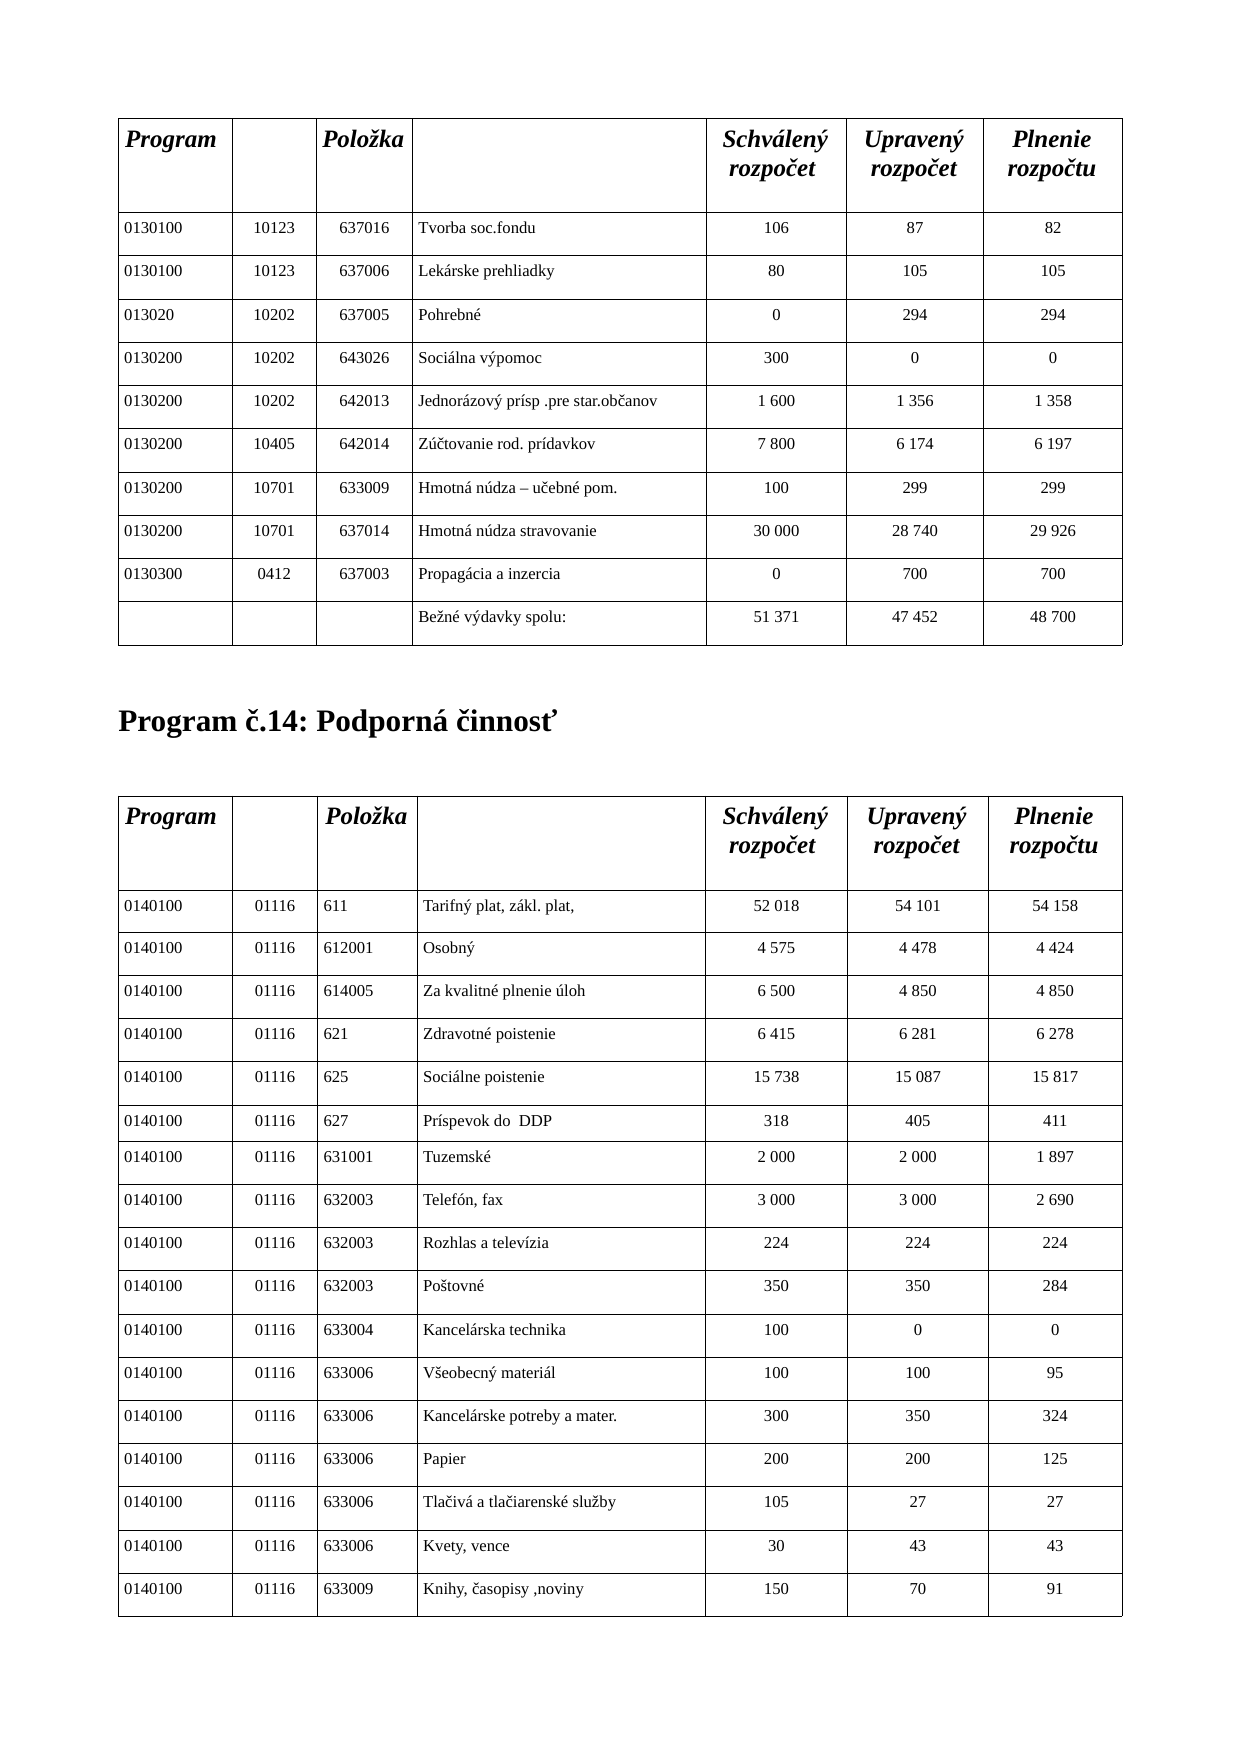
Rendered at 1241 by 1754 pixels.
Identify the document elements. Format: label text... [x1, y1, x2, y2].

table_cell 7 800 [707, 429, 846, 472]
table_cell 2 000 [706, 1142, 847, 1184]
table_cell 43 [848, 1531, 988, 1573]
table_cell 300 [706, 1401, 847, 1443]
table_cell 632003 [318, 1185, 417, 1227]
table_cell Propagácia a inzercia [413, 559, 706, 601]
table_header Položka [318, 797, 417, 889]
table_cell 6 197 [984, 429, 1122, 472]
table_cell 633006 [318, 1531, 417, 1573]
table_cell 700 [984, 559, 1122, 601]
table_cell 633004 [318, 1315, 417, 1357]
table_cell 100 [706, 1358, 847, 1400]
table_cell 637016 [317, 213, 412, 255]
table_cell 350 [848, 1271, 988, 1313]
table_cell 28 740 [847, 516, 983, 558]
table_cell 0140100 [119, 1185, 232, 1227]
table_cell 637003 [317, 559, 412, 601]
table_cell 10202 [233, 343, 316, 385]
table_cell 0140100 [119, 1574, 232, 1616]
table_cell 627 [318, 1106, 417, 1141]
table_cell 294 [984, 300, 1122, 342]
table_cell 0130200 [119, 343, 232, 385]
table_cell 105 [847, 256, 983, 299]
table_cell 70 [848, 1574, 988, 1616]
table_cell 27 [848, 1487, 988, 1529]
table_cell 0140100 [119, 891, 232, 932]
table_cell 633006 [318, 1358, 417, 1400]
table_cell 013020 [119, 300, 232, 342]
table_cell 47 452 [847, 602, 983, 644]
table_cell 87 [847, 213, 983, 255]
table_cell Telefón, fax [418, 1185, 705, 1227]
table_cell 611 [318, 891, 417, 932]
table_cell Kancelárska technika [418, 1315, 705, 1357]
table_cell 01116 [233, 1487, 317, 1529]
table_cell 637005 [317, 300, 412, 342]
table_cell 15 738 [706, 1062, 847, 1104]
table_cell 4 478 [848, 933, 988, 975]
table_header Položka [317, 119, 412, 212]
table_header [233, 119, 316, 212]
table_cell Rozhlas a televízia [418, 1228, 705, 1270]
table_cell 100 [707, 473, 846, 515]
table_cell 0140100 [119, 1401, 232, 1443]
table_cell 3 000 [706, 1185, 847, 1227]
table_cell 2 000 [848, 1142, 988, 1184]
table_cell 01116 [233, 1574, 317, 1616]
table_cell 30 000 [707, 516, 846, 558]
table_cell 01116 [233, 891, 317, 932]
table_cell 294 [847, 300, 983, 342]
table_cell 10701 [233, 473, 316, 515]
table_cell 2 690 [989, 1185, 1122, 1227]
table_cell 0 [848, 1315, 988, 1357]
table_cell 51 371 [707, 602, 846, 644]
table_cell 6 500 [706, 976, 847, 1018]
table_cell 0140100 [119, 1315, 232, 1357]
table_cell Hmotná núdza stravovanie [413, 516, 706, 558]
table_cell 405 [848, 1106, 988, 1141]
table_cell 10202 [233, 386, 316, 428]
table_cell 700 [847, 559, 983, 601]
table_header Upravený rozpočet [847, 119, 983, 212]
table_cell 4 424 [989, 933, 1122, 975]
table_cell 0140100 [119, 1106, 232, 1141]
table_cell Za kvalitné plnenie úloh [418, 976, 705, 1018]
table_cell 01116 [233, 1401, 317, 1443]
table_cell 0140100 [119, 1444, 232, 1486]
table_cell 0 [707, 300, 846, 342]
table_header [413, 119, 706, 212]
table_cell 324 [989, 1401, 1122, 1443]
table_cell 0130200 [119, 516, 232, 558]
table_cell 0 [984, 343, 1122, 385]
table_cell 01116 [233, 1142, 317, 1184]
table_cell 1 356 [847, 386, 983, 428]
table_cell Osobný [418, 933, 705, 975]
table_cell 0140100 [119, 1019, 232, 1061]
table_cell [233, 602, 316, 644]
table_cell Bežné výdavky spolu: [413, 602, 706, 644]
table_cell 54 158 [989, 891, 1122, 932]
table_cell 0130200 [119, 386, 232, 428]
table_cell 10123 [233, 256, 316, 299]
table_cell 43 [989, 1531, 1122, 1573]
table_cell 633009 [318, 1574, 417, 1616]
table_cell 6 281 [848, 1019, 988, 1061]
table_cell 632003 [318, 1271, 417, 1313]
table_cell 01116 [233, 1185, 317, 1227]
table_cell 284 [989, 1271, 1122, 1313]
table_cell Tarifný plat, zákl. plat, [418, 891, 705, 932]
table_cell 15 817 [989, 1062, 1122, 1104]
table_cell Sociálne poistenie [418, 1062, 705, 1104]
table_cell Knihy, časopisy ,noviny [418, 1574, 705, 1616]
table_header Program [119, 797, 232, 889]
table_header Upravený rozpočet [848, 797, 988, 889]
table_cell 6 415 [706, 1019, 847, 1061]
table_cell 633006 [318, 1487, 417, 1529]
table_cell Sociálna výpomoc [413, 343, 706, 385]
table_cell 1 897 [989, 1142, 1122, 1184]
table_cell 350 [706, 1271, 847, 1313]
table_cell 0140100 [119, 1531, 232, 1573]
table_cell Tuzemské [418, 1142, 705, 1184]
table_cell 299 [984, 473, 1122, 515]
table_cell 318 [706, 1106, 847, 1141]
table_cell 01116 [233, 1444, 317, 1486]
table_cell 30 [706, 1531, 847, 1573]
table_cell 0130200 [119, 429, 232, 472]
table_cell 632003 [318, 1228, 417, 1270]
table_cell 01116 [233, 1062, 317, 1104]
table_cell 0140100 [119, 1487, 232, 1529]
table_cell 642014 [317, 429, 412, 472]
table_cell 0130100 [119, 213, 232, 255]
table_cell 612001 [318, 933, 417, 975]
table_cell 6 278 [989, 1019, 1122, 1061]
table_cell 105 [984, 256, 1122, 299]
table_cell Jednorázový prísp .pre star.občanov [413, 386, 706, 428]
table_cell 224 [848, 1228, 988, 1270]
table_cell 6 174 [847, 429, 983, 472]
table_cell 637006 [317, 256, 412, 299]
table_header [418, 797, 705, 889]
table_cell Zdravotné poistenie [418, 1019, 705, 1061]
table_cell Poštovné [418, 1271, 705, 1313]
table_cell 01116 [233, 1271, 317, 1313]
table_cell 0130100 [119, 256, 232, 299]
table_cell 0412 [233, 559, 316, 601]
table_cell Papier [418, 1444, 705, 1486]
table_cell 4 850 [989, 976, 1122, 1018]
table_cell 10123 [233, 213, 316, 255]
table_cell 01116 [233, 1531, 317, 1573]
table_cell 3 000 [848, 1185, 988, 1227]
table_cell 0140100 [119, 1271, 232, 1313]
table_cell 48 700 [984, 602, 1122, 644]
table_cell 637014 [317, 516, 412, 558]
table_cell Zúčtovanie rod. prídavkov [413, 429, 706, 472]
table_cell 633006 [318, 1444, 417, 1486]
table_header Schválený rozpočet [707, 119, 846, 212]
table_cell 80 [707, 256, 846, 299]
table_header Schválený rozpočet [706, 797, 847, 889]
table_cell 125 [989, 1444, 1122, 1486]
table_cell 0140100 [119, 1062, 232, 1104]
table_cell Tvorba soc.fondu [413, 213, 706, 255]
table_cell 614005 [318, 976, 417, 1018]
table_cell 10202 [233, 300, 316, 342]
text Program č.14: Podporná činnosť [118, 702, 1122, 738]
table_cell 0 [707, 559, 846, 601]
table_cell 224 [706, 1228, 847, 1270]
table_cell 01116 [233, 933, 317, 975]
table_cell 631001 [318, 1142, 417, 1184]
table_cell 411 [989, 1106, 1122, 1141]
table_cell 642013 [317, 386, 412, 428]
table_cell 15 087 [848, 1062, 988, 1104]
table_cell 01116 [233, 1315, 317, 1357]
table_header Plnenie rozpočtu [989, 797, 1122, 889]
table_cell 01116 [233, 1106, 317, 1141]
table_cell 1 358 [984, 386, 1122, 428]
table_cell 621 [318, 1019, 417, 1061]
table_cell 0 [989, 1315, 1122, 1357]
table_cell 95 [989, 1358, 1122, 1400]
table_cell [317, 602, 412, 644]
table_cell 106 [707, 213, 846, 255]
table_cell 299 [847, 473, 983, 515]
table_cell Hmotná núdza – učebné pom. [413, 473, 706, 515]
table_cell 633009 [317, 473, 412, 515]
table_cell 82 [984, 213, 1122, 255]
table_cell 91 [989, 1574, 1122, 1616]
table_cell 643026 [317, 343, 412, 385]
table_cell Pohrebné [413, 300, 706, 342]
table_cell 0130300 [119, 559, 232, 601]
table_cell Tlačivá a tlačiarenské služby [418, 1487, 705, 1529]
table_cell 01116 [233, 1358, 317, 1400]
table_cell Všeobecný materiál [418, 1358, 705, 1400]
table_cell 100 [706, 1315, 847, 1357]
table_cell 54 101 [848, 891, 988, 932]
table_cell 625 [318, 1062, 417, 1104]
table_cell Lekárske prehliadky [413, 256, 706, 299]
table_header Plnenie rozpočtu [984, 119, 1122, 212]
table_cell 01116 [233, 1228, 317, 1270]
table_cell Kvety, vence [418, 1531, 705, 1573]
table_cell 200 [706, 1444, 847, 1486]
table_cell 0130200 [119, 473, 232, 515]
table_cell 4 850 [848, 976, 988, 1018]
table_cell 150 [706, 1574, 847, 1616]
table_cell 0140100 [119, 976, 232, 1018]
table_cell 1 600 [707, 386, 846, 428]
table_cell 100 [848, 1358, 988, 1400]
table_cell 0140100 [119, 1228, 232, 1270]
table_header Program [119, 119, 232, 212]
table_cell 350 [848, 1401, 988, 1443]
table_cell 0 [847, 343, 983, 385]
table_cell 4 575 [706, 933, 847, 975]
table_cell Kancelárske potreby a mater. [418, 1401, 705, 1443]
table_cell 29 926 [984, 516, 1122, 558]
table_cell 0140100 [119, 1358, 232, 1400]
table_cell 01116 [233, 976, 317, 1018]
table_cell 633006 [318, 1401, 417, 1443]
table_cell 200 [848, 1444, 988, 1486]
table_cell 0140100 [119, 1142, 232, 1184]
table_cell Príspevok do DDP [418, 1106, 705, 1141]
table_cell 0140100 [119, 933, 232, 975]
table_cell 27 [989, 1487, 1122, 1529]
table_cell 10701 [233, 516, 316, 558]
table_cell 10405 [233, 429, 316, 472]
table_cell 224 [989, 1228, 1122, 1270]
table_cell 01116 [233, 1019, 317, 1061]
table_header [233, 797, 317, 889]
table_cell 52 018 [706, 891, 847, 932]
table_cell [119, 602, 232, 644]
table_cell 105 [706, 1487, 847, 1529]
table_cell 300 [707, 343, 846, 385]
